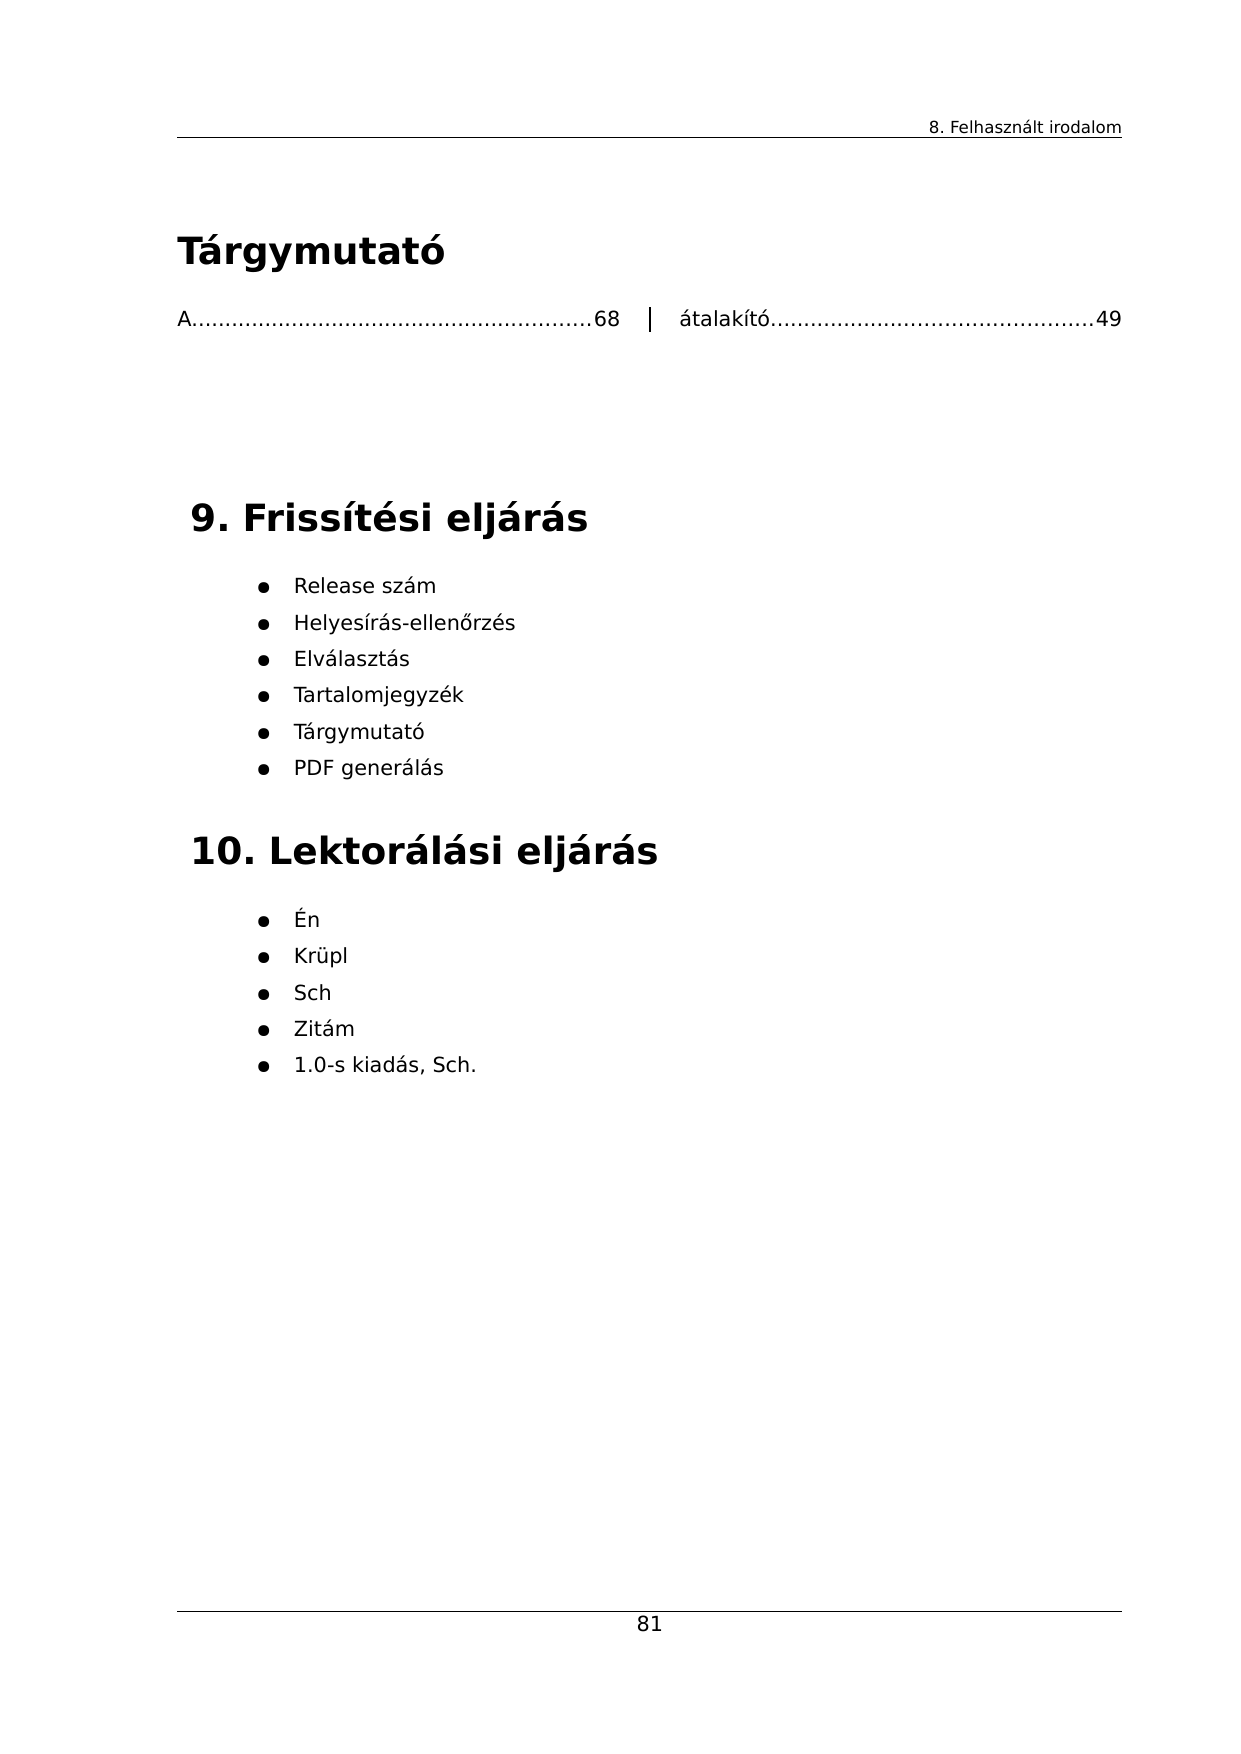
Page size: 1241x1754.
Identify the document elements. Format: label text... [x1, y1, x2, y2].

subtitle Lektorálási eljárás [177, 830, 1122, 874]
list 1.0-s kiadás, Sch. [214, 1053, 1122, 1078]
text átalakító 49 [679, 307, 1122, 331]
list Krüpl [214, 944, 1122, 968]
list Zitám [214, 1017, 1122, 1041]
list Tárgymutató [214, 720, 1122, 744]
text A 68 [177, 307, 620, 331]
list Sch [214, 981, 1122, 1005]
list Release szám [214, 574, 1122, 599]
list Helyesírás-ellenőrzés [214, 611, 1122, 635]
subtitle Frissítési eljárás [177, 496, 1122, 540]
subtitle Tárgymutató [177, 229, 1122, 273]
list Én [214, 908, 1122, 932]
list Elválasztás [214, 647, 1122, 671]
list PDF generálás [214, 756, 1122, 780]
list Tartalomjegyzék [214, 683, 1122, 708]
